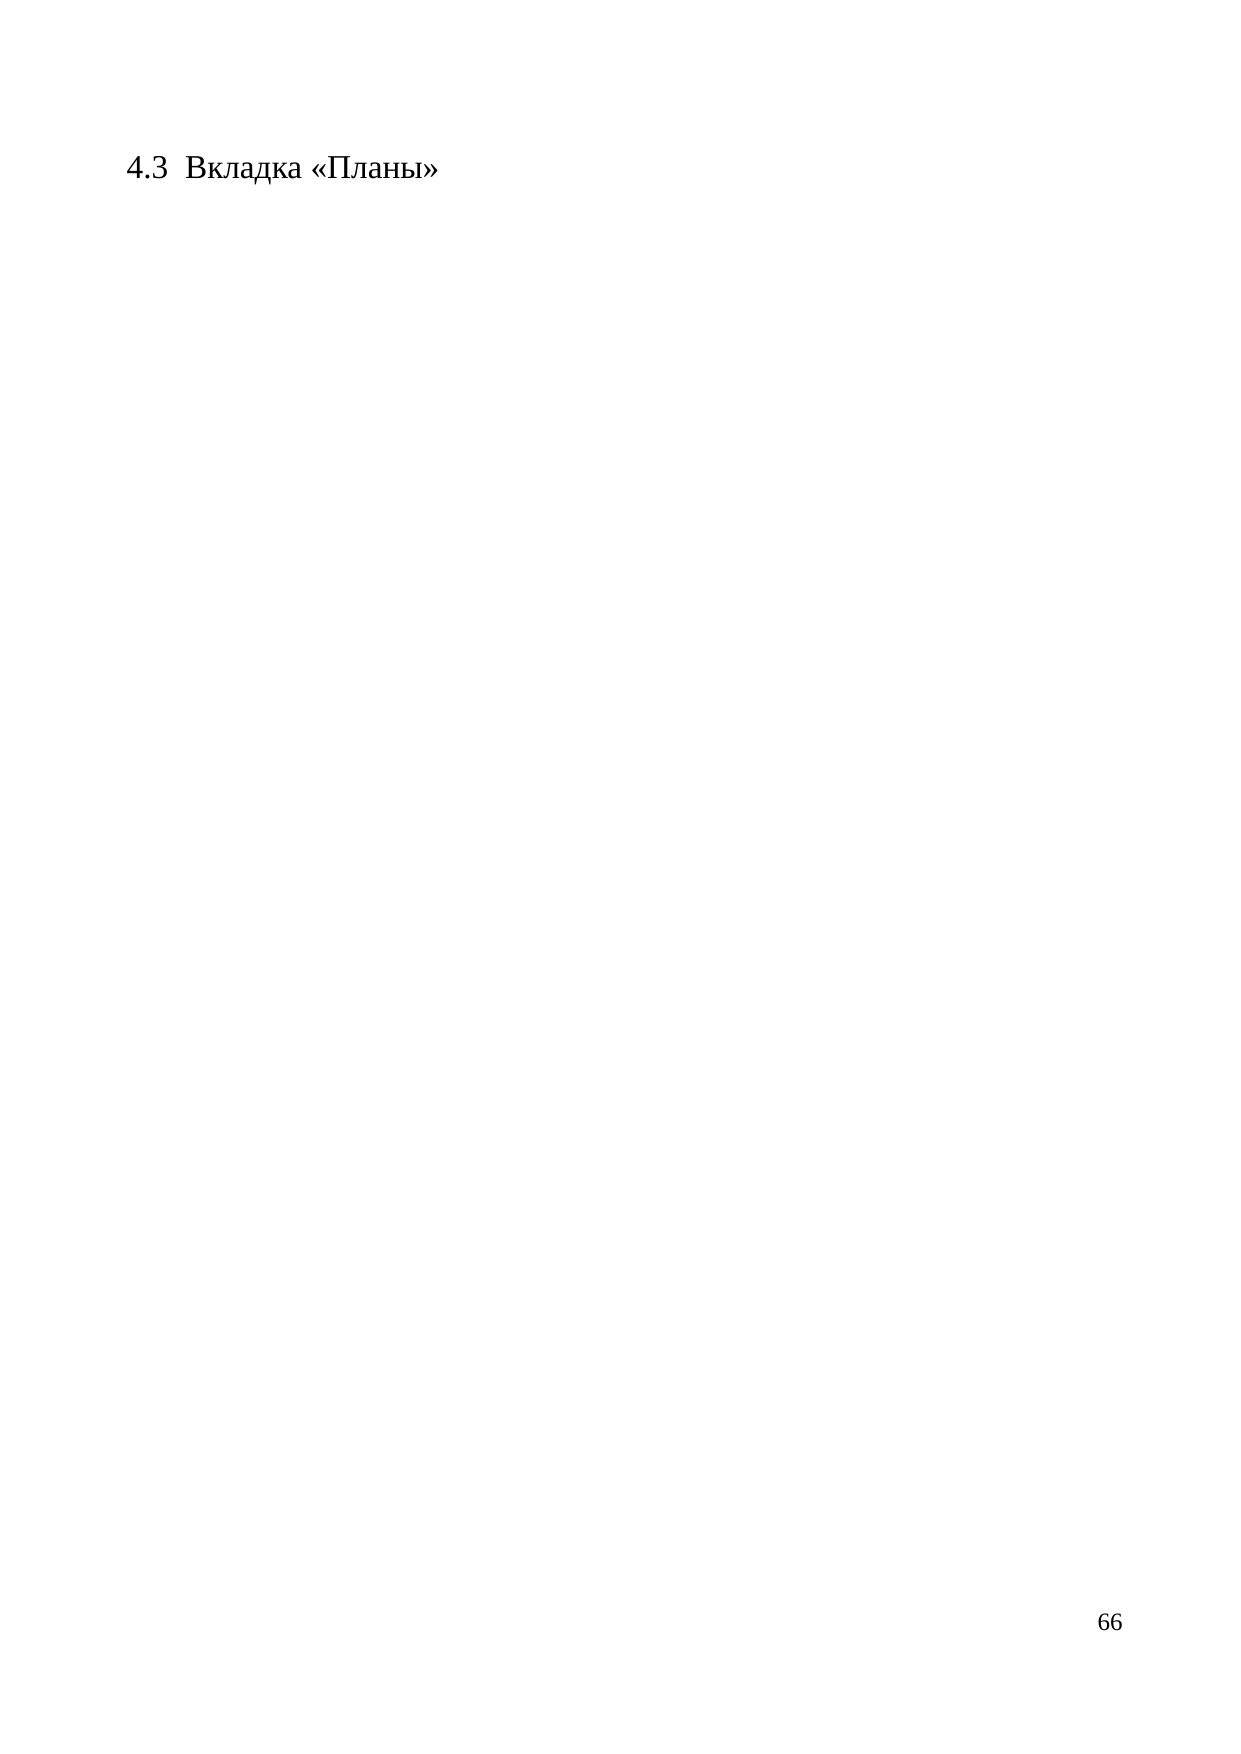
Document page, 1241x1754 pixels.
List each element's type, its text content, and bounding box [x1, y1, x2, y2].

subtitle Вкладка «Планы» [118, 148, 1122, 186]
